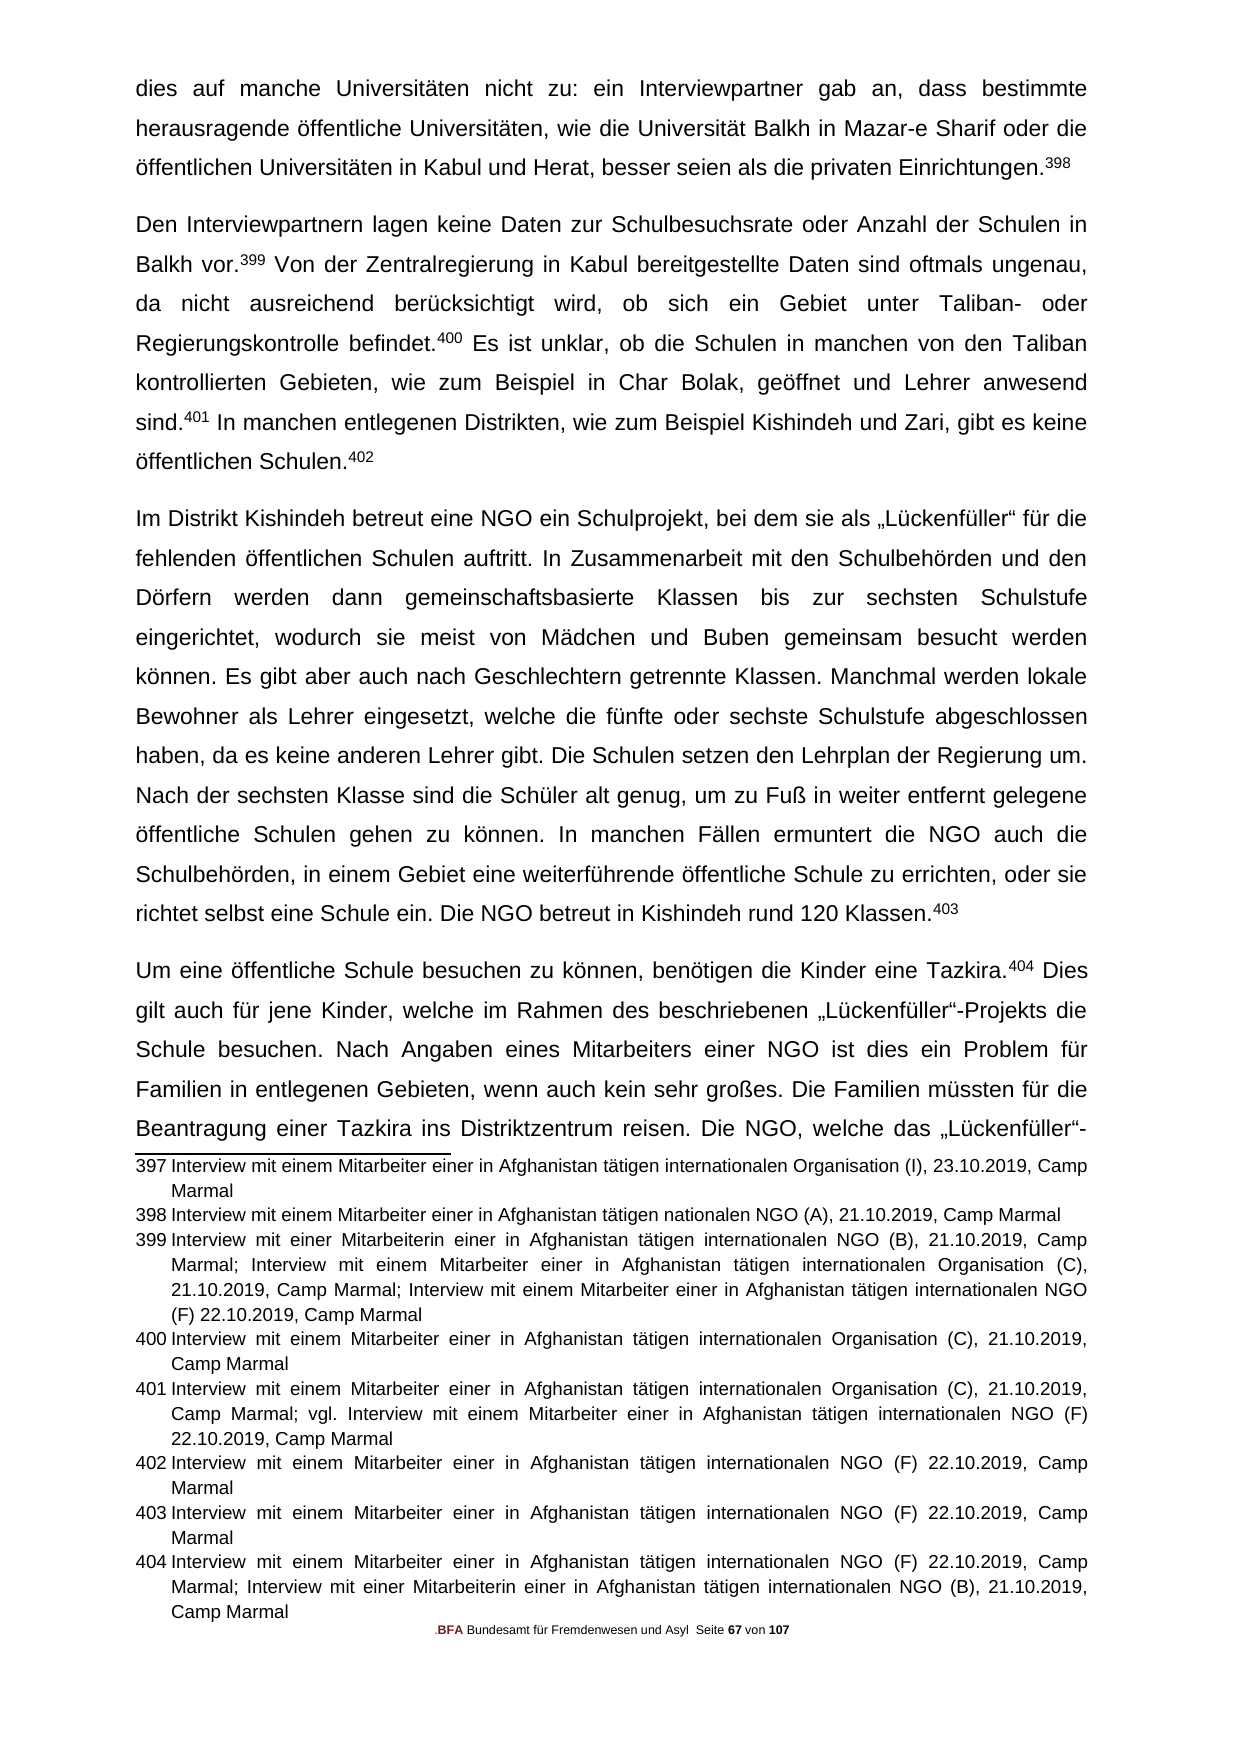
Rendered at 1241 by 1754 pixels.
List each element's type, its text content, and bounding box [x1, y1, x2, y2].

text Interview mit einem Mitarbeiter einer in Afghanistan tätigen internationalen Organisation (C), 21.10.2019, Camp Marmal [135, 1328, 1088, 1374]
text Den Interviewpartnern lagen keine Daten zur Schulbesuchsrate oder Anzahl der Schulen in Balkh vor. Von der Zentralregierung in Kabul bereitgestellte Daten sind oftmals ungenau, da nicht ausreichend berücksichtigt wird, ob sich ein Gebiet unter Taliban- oder Regierungskontrolle befindet. Es ist unklar, ob die Schulen in manchen von den Taliban kontrollierten Gebieten, wie zum Beispiel in Char Bolak, geöffnet und Lehrer anwesend sind. In manchen entlegenen Distrikten, wie zum Beispiel Kishindeh und Zari, gibt es keine öffentlichen Schulen. [135, 211, 1088, 474]
text Interview mit einem Mitarbeiter einer in Afghanistan tätigen nationalen NGO (A), 21.10.2019, Camp Marmal [135, 1204, 1088, 1226]
text Interview mit einem Mitarbeiter einer in Afghanistan tätigen internationalen NGO (F) 22.10.2019, Camp Marmal; Interview mit einer Mitarbeiterin einer in Afghanistan tätigen internationalen NGO (B), 21.10.2019, Camp Marmal [135, 1551, 1088, 1622]
text Interview mit einem Mitarbeiter einer in Afghanistan tätigen internationalen NGO (F) 22.10.2019, Camp Marmal [135, 1452, 1088, 1498]
text Interview mit einem Mitarbeiter einer in Afghanistan tätigen internationalen NGO (F) 22.10.2019, Camp Marmal [135, 1502, 1088, 1548]
text Interview mit einem Mitarbeiter einer in Afghanistan tätigen internationalen Organisation (C), 21.10.2019, Camp Marmal; vgl. Interview mit einem Mitarbeiter einer in Afghanistan tätigen internationalen NGO (F) 22.10.2019, Camp Marmal [135, 1378, 1088, 1449]
text Im Distrikt Kishindeh betreut eine NGO ein Schulprojekt, bei dem sie als „Lückenfüller“ für die fehlenden öffentlichen Schulen auftritt. In Zusammenarbeit mit den Schulbehörden und den Dörfern werden dann gemeinschaftsbasierte Klassen bis zur sechsten Schulstufe eingerichtet, wodurch sie meist von Mädchen und Buben gemeinsam besucht werden können. Es gibt aber auch nach Geschlechtern getrennte Klassen. Manchmal werden lokale Bewohner als Lehrer eingesetzt, welche die fünfte oder sechste Schulstufe abgeschlossen haben, da es keine anderen Lehrer gibt. Die Schulen setzen den Lehrplan der Regierung um. Nach der sechsten Klasse sind die Schüler alt genug, um zu Fuß in weiter entfernt gelegene öffentliche Schulen gehen zu können. In manchen Fällen ermuntert die NGO auch die Schulbehörden, in einem Gebiet eine weiterführende öffentliche Schule zu errichten, oder sie richtet selbst eine Schule ein. Die NGO betreut in Kishindeh rund 120 Klassen. [135, 505, 1088, 926]
text Interview mit einem Mitarbeiter einer in Afghanistan tätigen internationalen Organisation (I), 23.10.2019, Camp Marmal [135, 1154, 1088, 1201]
text Um eine öffentliche Schule besuchen zu können, benötigen die Kinder eine Tazkira. Dies gilt auch für jene Kinder, welche im Rahmen des beschriebenen „Lückenfüller“-Projekts die Schule besuchen. Nach Angaben eines Mitarbeiters einer NGO ist dies ein Problem für Familien in entlegenen Gebieten, wenn auch kein sehr großes. Die Familien müssten für die Beantragung einer Tazkira ins Distriktzentrum reisen. Die NGO, welche das „Lückenfüller“- [135, 957, 1088, 1141]
text dies auf manche Universitäten nicht zu: ein Interviewpartner gab an, dass bestimmte herausragende öffentliche Universitäten, wie die Universität Balkh in Mazar-e Sharif oder die öffentlichen Universitäten in Kabul und Herat, besser seien als die privaten Einrichtungen. [135, 75, 1088, 180]
text Interview mit einer Mitarbeiterin einer in Afghanistan tätigen internationalen NGO (B), 21.10.2019, Camp Marmal; Interview mit einem Mitarbeiter einer in Afghanistan tätigen internationalen Organisation (C), 21.10.2019, Camp Marmal; Interview mit einem Mitarbeiter einer in Afghanistan tätigen internationalen NGO (F) 22.10.2019, Camp Marmal [135, 1229, 1088, 1325]
